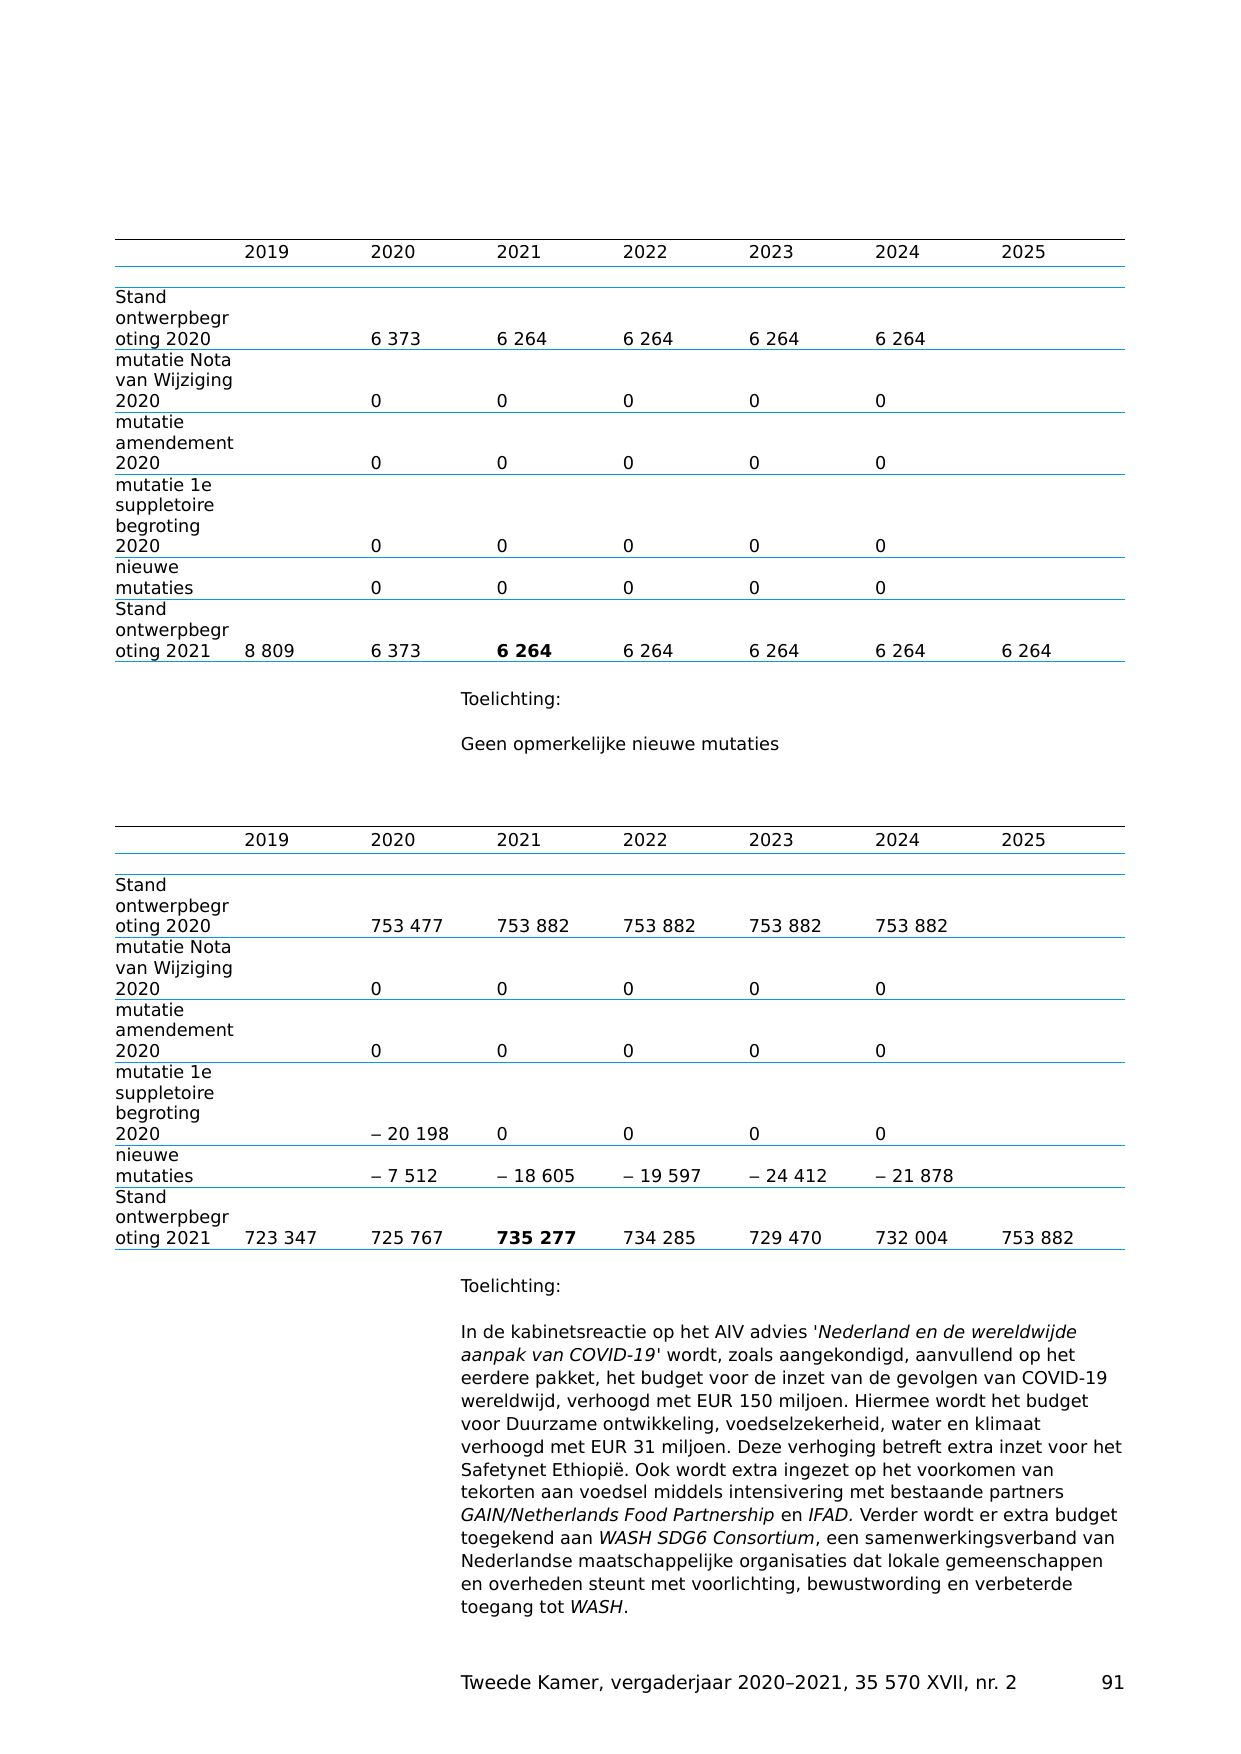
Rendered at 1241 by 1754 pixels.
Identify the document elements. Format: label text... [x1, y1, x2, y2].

table_cell [494, 854, 620, 874]
table_cell 0 [368, 350, 493, 412]
table_cell 2023 [746, 240, 872, 266]
table_cell [746, 267, 872, 287]
table_cell Stand ontwerpbegroting 2021 [115, 600, 241, 661]
table_cell [115, 267, 241, 287]
table_cell 2019 [241, 240, 367, 266]
table_cell [241, 1146, 367, 1186]
table_cell [241, 1000, 367, 1062]
table_cell [998, 475, 1125, 557]
table_cell 2019 [241, 827, 367, 853]
table_cell 2021 [494, 240, 620, 266]
table_cell 2025 [998, 827, 1125, 853]
table_cell 0 [494, 558, 620, 599]
table_cell mutatie 1e suppletoire begroting 2020 [115, 1063, 241, 1144]
table_cell 0 [494, 413, 620, 474]
table_cell [368, 854, 493, 874]
table_cell [115, 854, 241, 874]
table_cell mutatie Nota van Wijziging 2020 [115, 350, 241, 412]
table_cell mutatie amendement 2020 [115, 1000, 241, 1062]
table_cell [241, 1063, 367, 1144]
table_cell [998, 413, 1125, 474]
table_cell 0 [494, 475, 620, 557]
table_cell [241, 267, 367, 287]
table_cell 0 [620, 475, 746, 557]
table_cell 0 [494, 1000, 620, 1062]
table_cell [241, 938, 367, 999]
table_cell 2022 [620, 240, 746, 266]
table_cell 725 767 [368, 1188, 493, 1249]
table_cell 0 [872, 1063, 998, 1144]
table_cell 8 809 [241, 600, 367, 661]
table_cell 0 [746, 1063, 872, 1144]
table_cell 6 264 [746, 288, 872, 349]
table_cell mutatie amendement 2020 [115, 413, 241, 474]
table_cell [241, 350, 367, 412]
table_cell 0 [872, 475, 998, 557]
table_cell Stand ontwerpbegroting 2020 [115, 288, 241, 349]
table_cell [998, 854, 1125, 874]
table_cell 0 [620, 1063, 746, 1144]
table_cell [368, 267, 493, 287]
table_cell 0 [368, 558, 493, 599]
table_cell 0 [620, 350, 746, 412]
table_cell 6 264 [620, 600, 746, 661]
table_cell [241, 475, 367, 557]
table_cell [746, 854, 872, 874]
table_cell Stand ontwerpbegroting 2021 [115, 1188, 241, 1249]
table_cell 2024 [872, 827, 998, 853]
table_cell 6 373 [368, 600, 493, 661]
table_cell 6 373 [368, 288, 493, 349]
table_cell [998, 938, 1125, 999]
table_cell 753 882 [998, 1188, 1125, 1249]
table_cell 6 264 [998, 600, 1125, 661]
table_cell 6 264 [746, 600, 872, 661]
table_cell 6 264 [872, 288, 998, 349]
table_cell Stand ontwerpbegroting 2020 [115, 875, 241, 937]
text Toelichting: [461, 687, 1125, 709]
table_cell 0 [494, 938, 620, 999]
table_cell [620, 267, 746, 287]
table_cell mutatie 1e suppletoire begroting 2020 [115, 475, 241, 557]
table_cell [998, 288, 1125, 349]
table_cell [115, 240, 241, 266]
table_cell 734 285 [620, 1188, 746, 1249]
table_cell 0 [746, 938, 872, 999]
table_cell 0 [620, 938, 746, 999]
table_cell 0 [746, 558, 872, 599]
table_cell 732 004 [872, 1188, 998, 1249]
table_cell [998, 1000, 1125, 1062]
table_cell 753 882 [620, 875, 746, 937]
table_cell 6 264 [494, 600, 620, 661]
table_cell [241, 875, 367, 937]
table_cell 753 477 [368, 875, 493, 937]
table_cell 0 [368, 413, 493, 474]
table_cell 0 [620, 558, 746, 599]
table_cell [998, 875, 1125, 937]
table_cell 0 [368, 475, 493, 557]
table_cell nieuwe mutaties [115, 558, 241, 599]
table_cell 0 [746, 413, 872, 474]
table_cell [241, 854, 367, 874]
table_cell ‒ 7 512 [368, 1146, 493, 1186]
table_cell 0 [746, 350, 872, 412]
table_cell [998, 558, 1125, 599]
table_cell [241, 288, 367, 349]
table_cell [620, 854, 746, 874]
table_cell 0 [872, 938, 998, 999]
table_cell 0 [368, 1000, 493, 1062]
text In de kabinetsreactie op het AIV advies 'Nederland en de wereldwijde aanpak van COVID-19' wordt, zoals aangekondigd, aanvullend op het eerdere pakket, het budget voor de inzet van de gevolgen van COVID-19 wereldwijd, verhoogd met EUR 150 miljoen. Hiermee wordt het budget voor Duurzame ontwikkeling, voedselzekerheid, water en klimaat verhoogd met EUR 31 miljoen. Deze verhoging betreft extra inzet voor het Safetynet Ethiopië. Ook wordt extra ingezet op het voorkomen van tekorten aan voedsel middels intensivering met bestaande partners GAIN/Netherlands Food Partnership en IFAD. Verder wordt er extra budget toegekend aan WASH SDG6 Consortium, een samenwerkingsverband van Nederlandse maatschappelijke organisaties dat lokale gemeenschappen en overheden steunt met voorlichting, bewustwording en verbeterde toegang tot WASH. [461, 1320, 1125, 1618]
text Toelichting: [461, 1274, 1125, 1297]
table_cell [115, 827, 241, 853]
table_cell [241, 413, 367, 474]
table_cell 0 [494, 1063, 620, 1144]
table_cell 0 [620, 413, 746, 474]
table_cell [998, 350, 1125, 412]
table_cell [494, 267, 620, 287]
table_cell 0 [494, 350, 620, 412]
table_cell 723 347 [241, 1188, 367, 1249]
table_cell ‒ 24 412 [746, 1146, 872, 1186]
text Geen opmerkelijke nieuwe mutaties [461, 732, 1125, 755]
table_cell 0 [746, 1000, 872, 1062]
table_cell 2020 [368, 827, 493, 853]
table_cell [241, 558, 367, 599]
table_header Tabel 17 Ontvangsten beleidsartikel 1 Duurzame economische ontwikkeling, handel en investeringen (bedragen x € 1.000) [115, 191, 1125, 239]
table_cell 0 [620, 1000, 746, 1062]
table_cell 6 264 [620, 288, 746, 349]
table_cell ‒ 19 597 [620, 1146, 746, 1186]
table_cell [998, 1146, 1125, 1186]
table_cell 0 [872, 1000, 998, 1062]
table_cell 729 470 [746, 1188, 872, 1249]
table_cell 735 277 [494, 1188, 620, 1249]
table_cell mutatie Nota van Wijziging 2020 [115, 938, 241, 999]
table_cell 2020 [368, 240, 493, 266]
table_cell 6 264 [494, 288, 620, 349]
table_cell [872, 267, 998, 287]
table_cell 753 882 [872, 875, 998, 937]
table_header Tabel 18 Uitgaven beleidsartikel 2 Duurzame ontwikkeling, voedselzekerheid, water en klimaat (bedragen x € 1.000) [115, 778, 1125, 826]
table_cell 0 [872, 413, 998, 474]
table_cell 0 [746, 475, 872, 557]
table_cell [872, 854, 998, 874]
table_cell 2024 [872, 240, 998, 266]
table_cell ‒ 20 198 [368, 1063, 493, 1144]
table_cell 2025 [998, 240, 1125, 266]
table_cell [998, 1063, 1125, 1144]
table_cell ‒ 18 605 [494, 1146, 620, 1186]
table_cell ‒ 21 878 [872, 1146, 998, 1186]
table_cell 0 [872, 558, 998, 599]
table_cell 753 882 [494, 875, 620, 937]
table_cell 2023 [746, 827, 872, 853]
table_cell 0 [872, 350, 998, 412]
table_cell 753 882 [746, 875, 872, 937]
table_cell 2022 [620, 827, 746, 853]
table_cell 2021 [494, 827, 620, 853]
table_cell nieuwe mutaties [115, 1146, 241, 1186]
table_cell [998, 267, 1125, 287]
table_cell 0 [368, 938, 493, 999]
table_cell 6 264 [872, 600, 998, 661]
